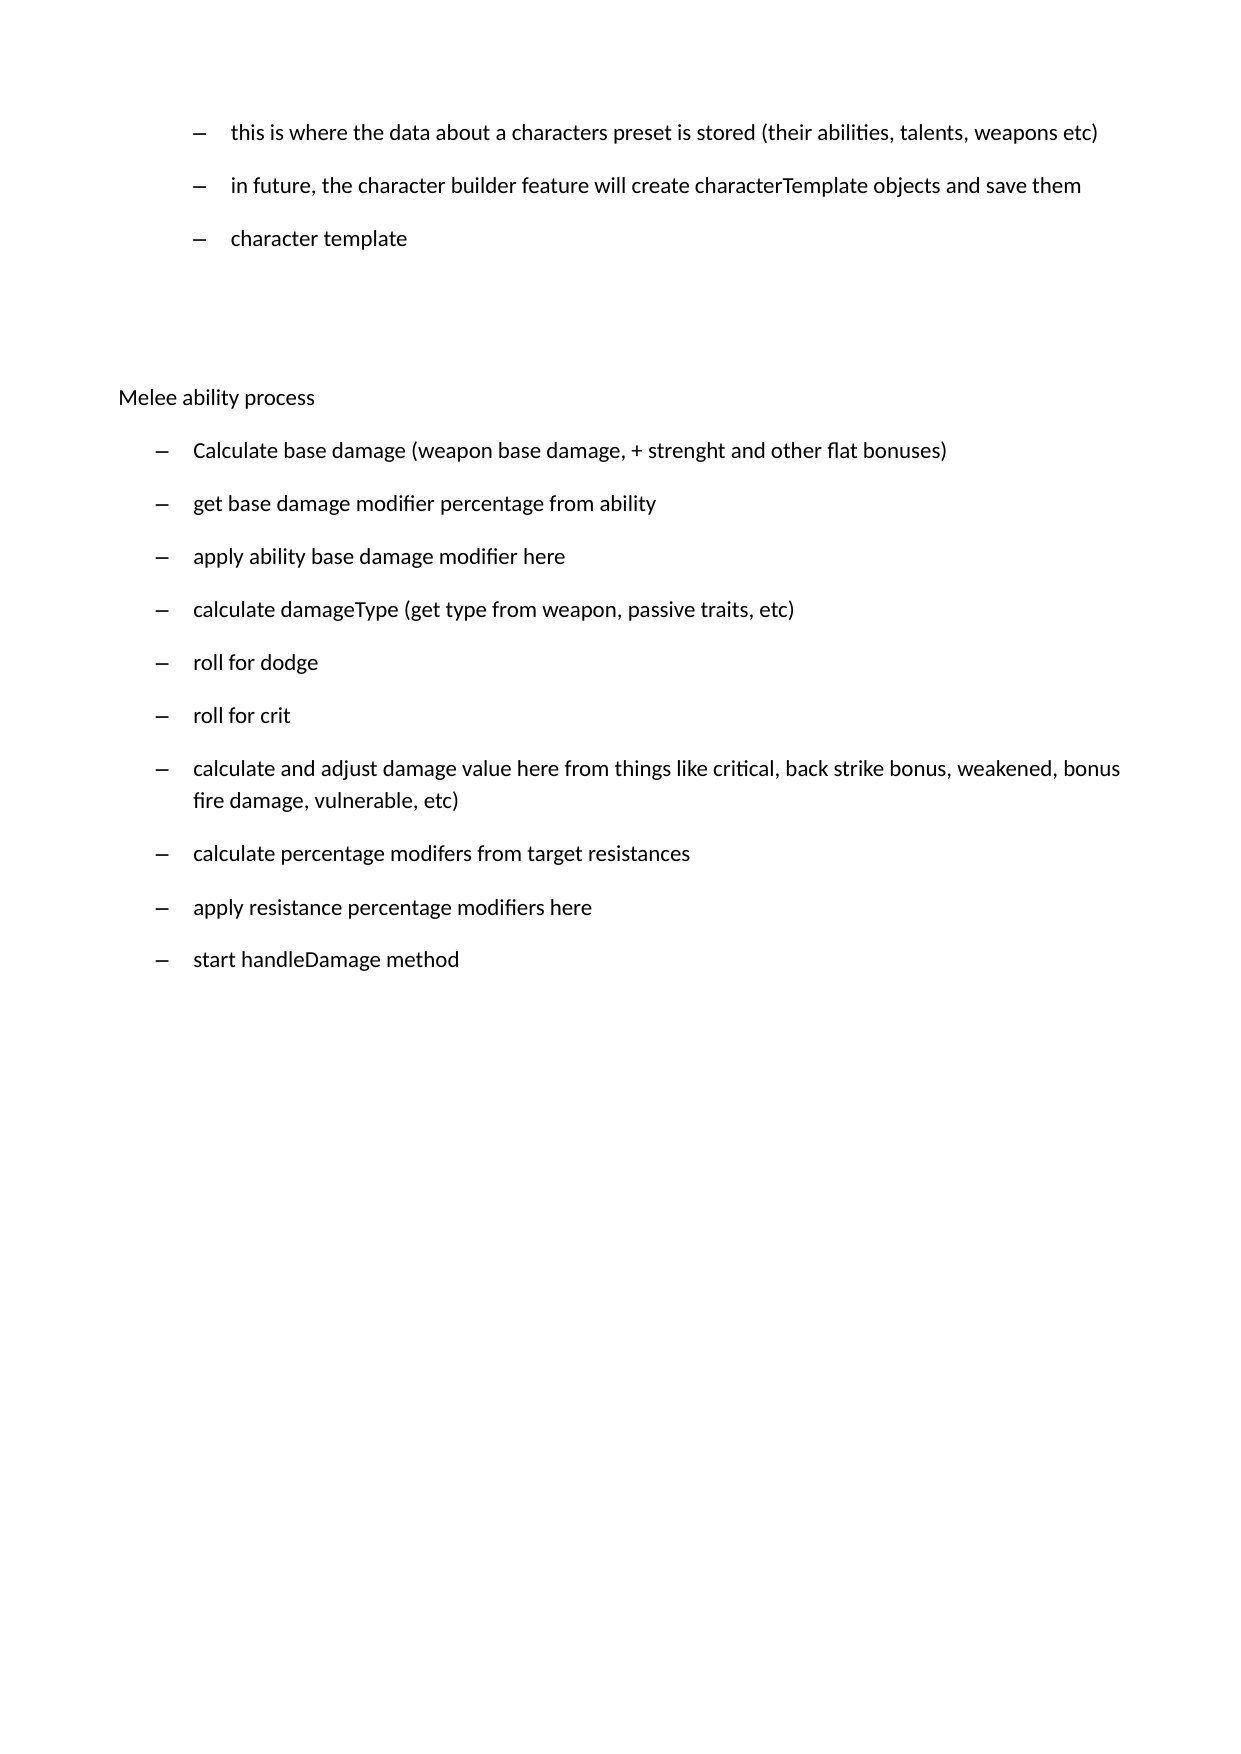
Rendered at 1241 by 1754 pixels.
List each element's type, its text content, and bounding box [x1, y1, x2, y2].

list apply ability base damage modifier here [156, 542, 1122, 570]
list calculate percentage modifers from target resistances [156, 839, 1122, 868]
list Calculate base damage (weapon base damage, + strenght and other flat bonuses) [156, 436, 1122, 464]
text Melee ability process [118, 383, 1122, 411]
list this is where the data about a characters preset is stored (their abilities, talents, weapons etc) [193, 118, 1122, 146]
list calculate and adjust damage value here from things like critical, back strike bonus, weakened, bonus fire damage, vulnerable, etc) [156, 754, 1122, 814]
list calculate damageType (get type from weapon, passive traits, etc) [156, 595, 1122, 623]
list character template [193, 224, 1122, 252]
list roll for crit [156, 701, 1122, 729]
list start handleDamage method [156, 946, 1122, 974]
list roll for dodge [156, 648, 1122, 676]
list in future, the character builder feature will create characterTemplate objects and save them [193, 171, 1122, 199]
list apply resistance percentage modifiers here [156, 893, 1122, 921]
list get base damage modifier percentage from ability [156, 489, 1122, 517]
